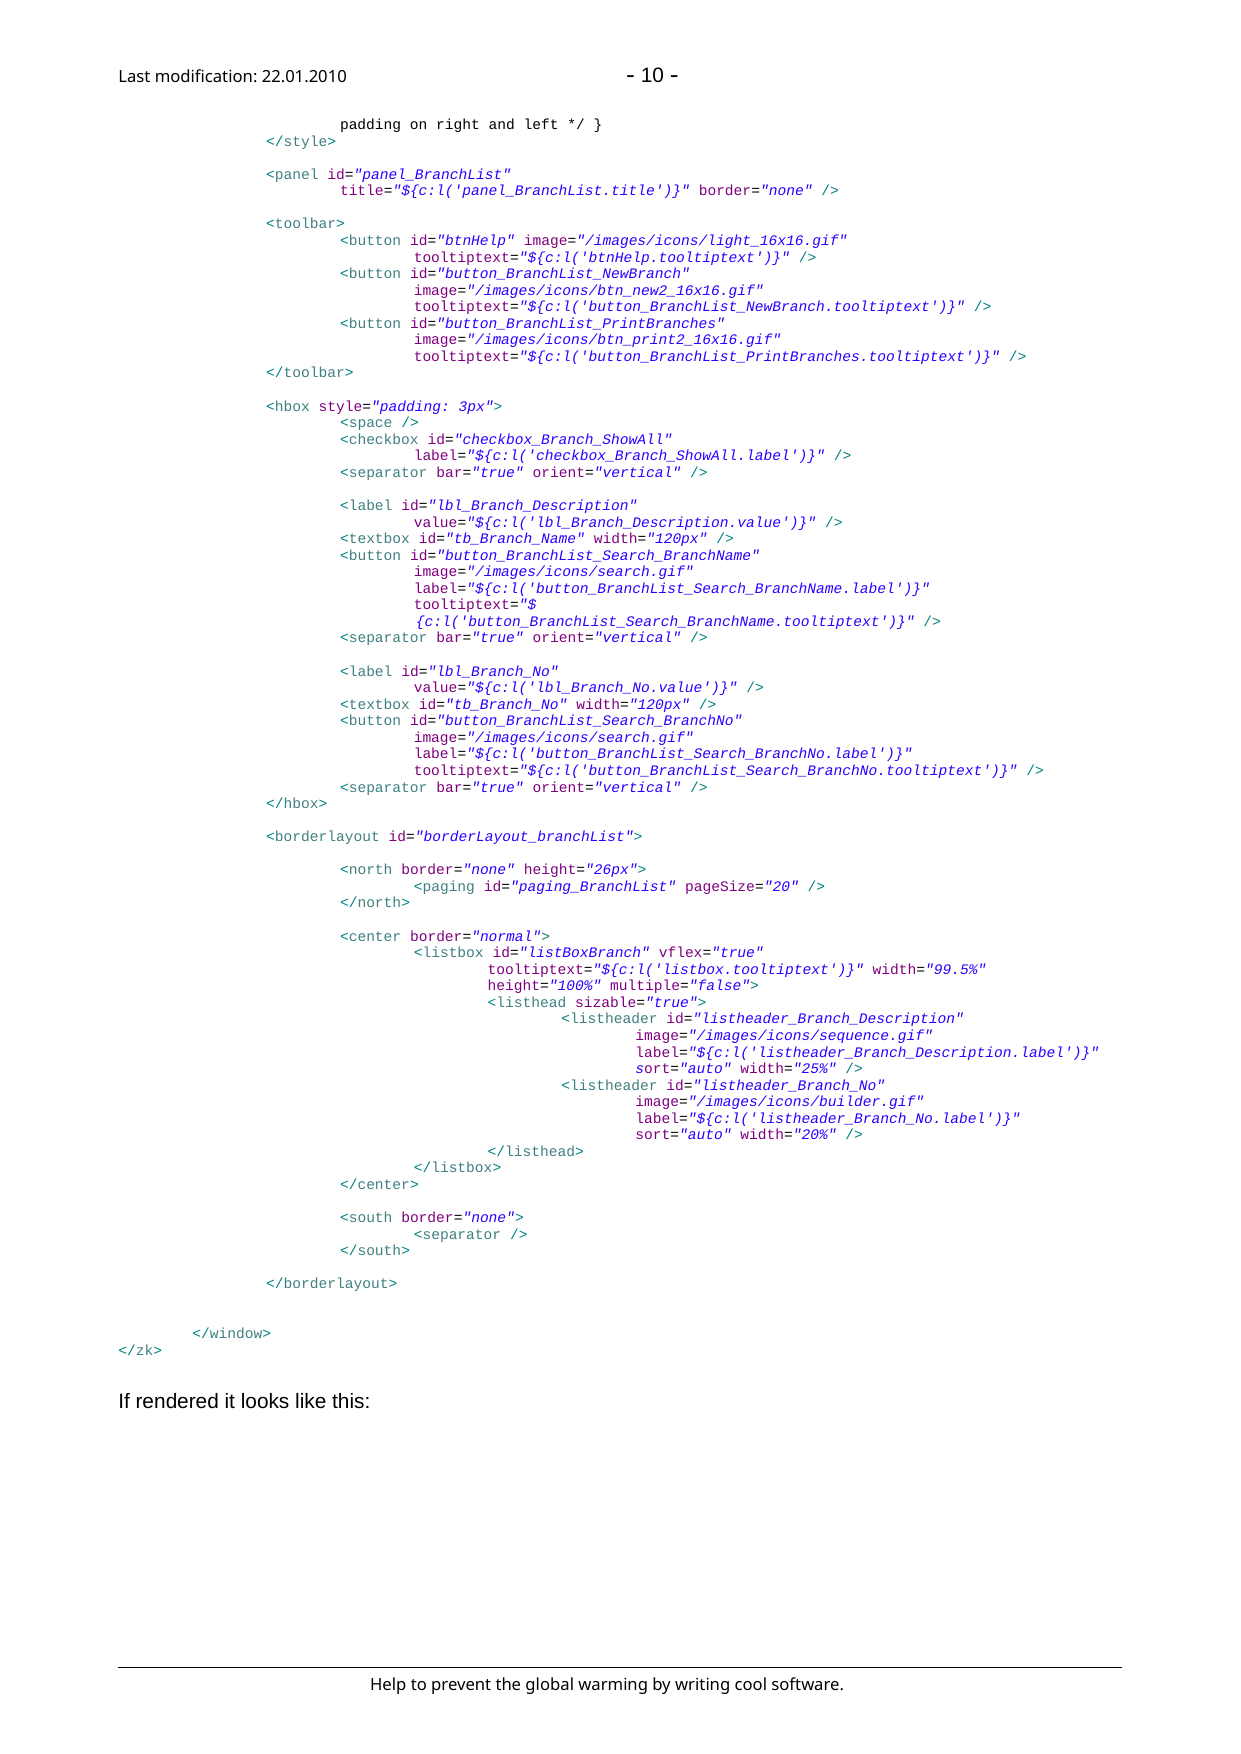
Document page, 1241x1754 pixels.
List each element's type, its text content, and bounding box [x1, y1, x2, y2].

text <button id="button_BranchList_Search_BranchNo" [118, 713, 1122, 730]
text tooltiptext="${c:l('button_BranchList_PrintBranches.tooltiptext')}" /> [118, 349, 1122, 366]
text </borderlayout> [118, 1277, 1122, 1293]
text tooltiptext="${c:l('listbox.tooltiptext')}" width="99.5%" [118, 962, 1122, 978]
text <button id="button_BranchList_NewBranch" [118, 266, 1122, 283]
text <checkbox id="checkbox_Branch_ShowAll" [118, 432, 1122, 448]
text value="${c:l('lbl_Branch_No.value')}" /> [118, 680, 1122, 697]
text <label id="lbl_Branch_Description" [118, 498, 1122, 515]
text <button id="btnHelp" image="/images/icons/light_16x16.gif" [118, 233, 1122, 250]
text <paging id="paging_BranchList" pageSize="20" /> [118, 879, 1122, 896]
text label="${c:l('checkbox_Branch_ShowAll.label')}" /> [118, 448, 1122, 465]
text <borderlayout id="borderLayout_branchList"> [118, 829, 1122, 846]
text padding on right and left */ } [118, 117, 1122, 134]
text sort="auto" width="20%" /> [118, 1128, 1122, 1144]
text <toolbar> [118, 217, 1122, 233]
text If rendered it looks like this: [118, 1389, 1122, 1413]
text </window> [118, 1326, 1122, 1343]
text <panel id="panel_BranchList" [118, 167, 1122, 183]
text height="100%" multiple="false"> [118, 978, 1122, 995]
text image="/images/icons/btn_new2_16x16.gif" [118, 283, 1122, 299]
text <hbox style="padding: 3px"> [118, 399, 1122, 415]
text label="${c:l('button_BranchList_Search_BranchNo.label')}" [118, 747, 1122, 763]
text </hbox> [118, 796, 1122, 813]
text <listheader id="listheader_Branch_Description" [118, 1012, 1122, 1028]
text </toolbar> [118, 366, 1122, 382]
text label="${c:l('listheader_Branch_Description.label')}" [118, 1045, 1122, 1061]
text <listhead sizable="true"> [118, 995, 1122, 1012]
text label="${c:l('listheader_Branch_No.label')}" [118, 1111, 1122, 1128]
text <textbox id="tb_Branch_Name" width="120px" /> [118, 531, 1122, 548]
text title="${c:l('panel_BranchList.title')}" border="none" /> [118, 183, 1122, 200]
text image="/images/icons/sequence.gif" [118, 1028, 1122, 1045]
text </center> [118, 1177, 1122, 1194]
text tooltiptext="$ [118, 598, 1122, 614]
text </north> [118, 896, 1122, 912]
text value="${c:l('lbl_Branch_Description.value')}" /> [118, 515, 1122, 531]
text image="/images/icons/builder.gif" [118, 1094, 1122, 1111]
text <button id="button_BranchList_Search_BranchName" [118, 548, 1122, 564]
text <listbox id="listBoxBranch" vflex="true" [118, 945, 1122, 962]
text image="/images/icons/search.gif" [118, 730, 1122, 747]
text </listhead> [118, 1144, 1122, 1161]
text <separator bar="true" orient="vertical" /> [118, 465, 1122, 482]
text <separator /> [118, 1227, 1122, 1243]
text </style> [118, 134, 1122, 150]
text sort="auto" width="25%" /> [118, 1061, 1122, 1078]
text <button id="button_BranchList_PrintBranches" [118, 316, 1122, 333]
text <label id="lbl_Branch_No" [118, 664, 1122, 680]
text </listbox> [118, 1161, 1122, 1177]
text image="/images/icons/search.gif" [118, 564, 1122, 581]
text <space /> [118, 415, 1122, 432]
text image="/images/icons/btn_print2_16x16.gif" [118, 333, 1122, 349]
text <separator bar="true" orient="vertical" /> [118, 631, 1122, 647]
text </zk> [118, 1343, 1122, 1359]
text label="${c:l('button_BranchList_Search_BranchName.label')}" [118, 581, 1122, 598]
text <separator bar="true" orient="vertical" /> [118, 780, 1122, 796]
text tooltiptext="${c:l('button_BranchList_NewBranch.tooltiptext')}" /> [118, 299, 1122, 316]
text tooltiptext="${c:l('button_BranchList_Search_BranchNo.tooltiptext')}" /> [118, 763, 1122, 780]
text </south> [118, 1243, 1122, 1260]
text <south border="none"> [118, 1210, 1122, 1227]
text <north border="none" height="26px"> [118, 863, 1122, 879]
text <listheader id="listheader_Branch_No" [118, 1078, 1122, 1094]
text tooltiptext="${c:l('btnHelp.tooltiptext')}" /> [118, 250, 1122, 266]
text <center border="normal"> [118, 929, 1122, 945]
text {c:l('button_BranchList_Search_BranchName.tooltiptext')}" /> [118, 614, 1122, 631]
text <textbox id="tb_Branch_No" width="120px" /> [118, 697, 1122, 713]
